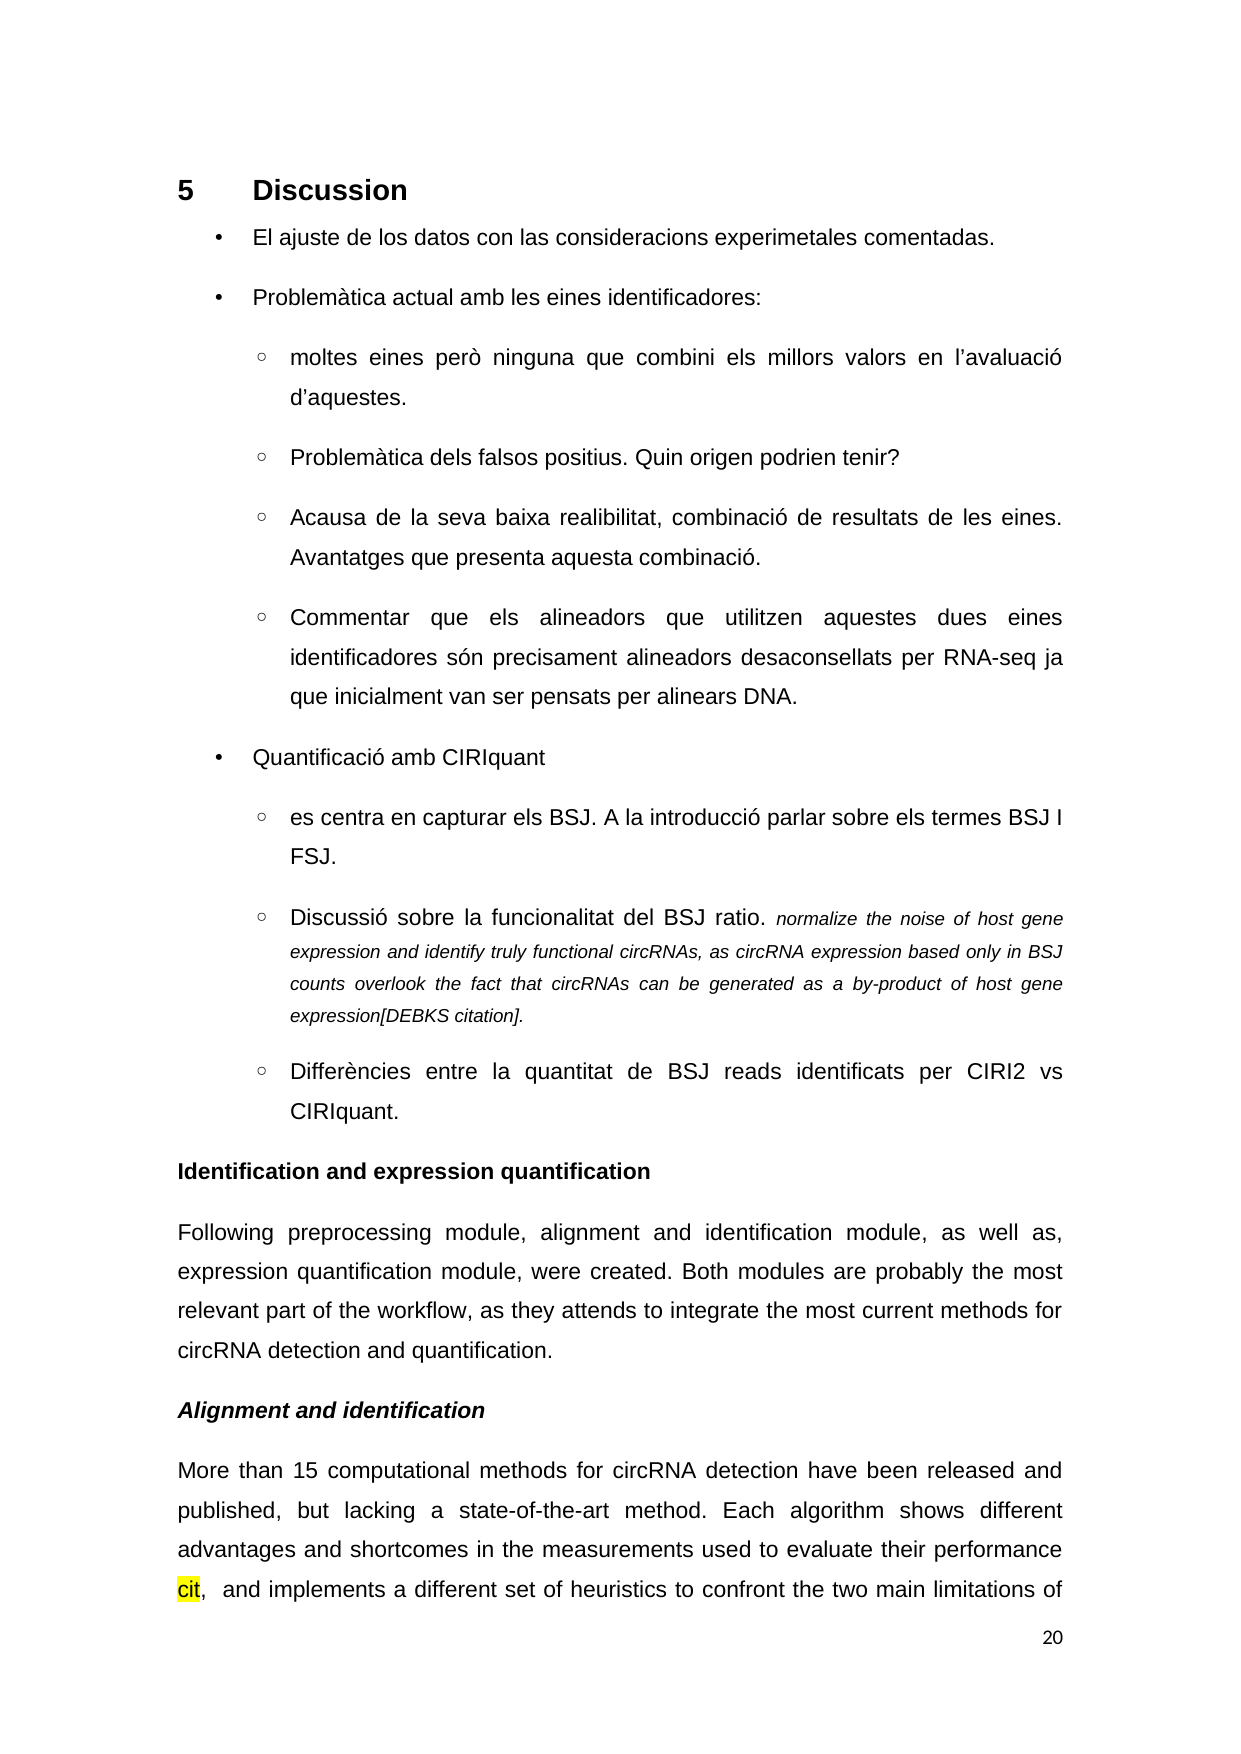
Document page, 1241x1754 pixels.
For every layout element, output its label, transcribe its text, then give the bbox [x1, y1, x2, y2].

list Acausa de la seva baixa realibilitat, combinació de resultats de les eines. Avantatges que presenta aquesta combinació. [252, 504, 1063, 570]
list Problemàtica actual amb les eines identificadores: [215, 284, 1063, 310]
list Discussió sobre la funcionalitat del BSJ ratio. normalize the noise of host gene expression and identify truly functional circRNAs, as circRNA expression based only in BSJ counts overlook the fact that circRNAs can be generated as a by-product of host gene expression[DEBKS citation]. [252, 903, 1063, 1027]
list moltes eines però ninguna que combini els millors valors en l’avaluació d’aquestes. [252, 344, 1063, 410]
text Identification and expression quantification [177, 1158, 1063, 1184]
list Commentar que els alineadors que utilitzen aquestes dues eines identificadores són precisament alineadors desaconsellats per RNA-seq ja que inicialment van ser pensats per alinears DNA. [252, 604, 1063, 709]
list Differències entre la quantitat de BSJ reads identificats per CIRI2 vs CIRIquant. [252, 1058, 1063, 1124]
text Following preprocessing module, alignment and identification module, as well as, expression quantification module, were created. Both modules are probably the most relevant part of the workflow, as they attends to integrate the most current methods for circRNA detection and quantification. [177, 1218, 1063, 1363]
text Alignment and identification [177, 1397, 1063, 1423]
text More than 15 computational methods for circRNA detection have been released and published, but lacking a state-of-the-art method. Each algorithm shows different advantages and shortcomes in the measurements used to evaluate their performance cit, and implements a different set of heuristics to confront the two main limitations of [177, 1457, 1063, 1602]
list es centra en capturar els BSJ. A la introducció parlar sobre els termes BSJ I FSJ. [252, 804, 1063, 869]
list Problemàtica dels falsos positius. Quin origen podrien tenir? [252, 444, 1063, 470]
subtitle Discussion [177, 173, 1063, 206]
list El ajuste de los datos con las consideracions experimetales comentadas. [215, 224, 1063, 250]
list Quantificació amb CIRIquant [215, 743, 1063, 770]
